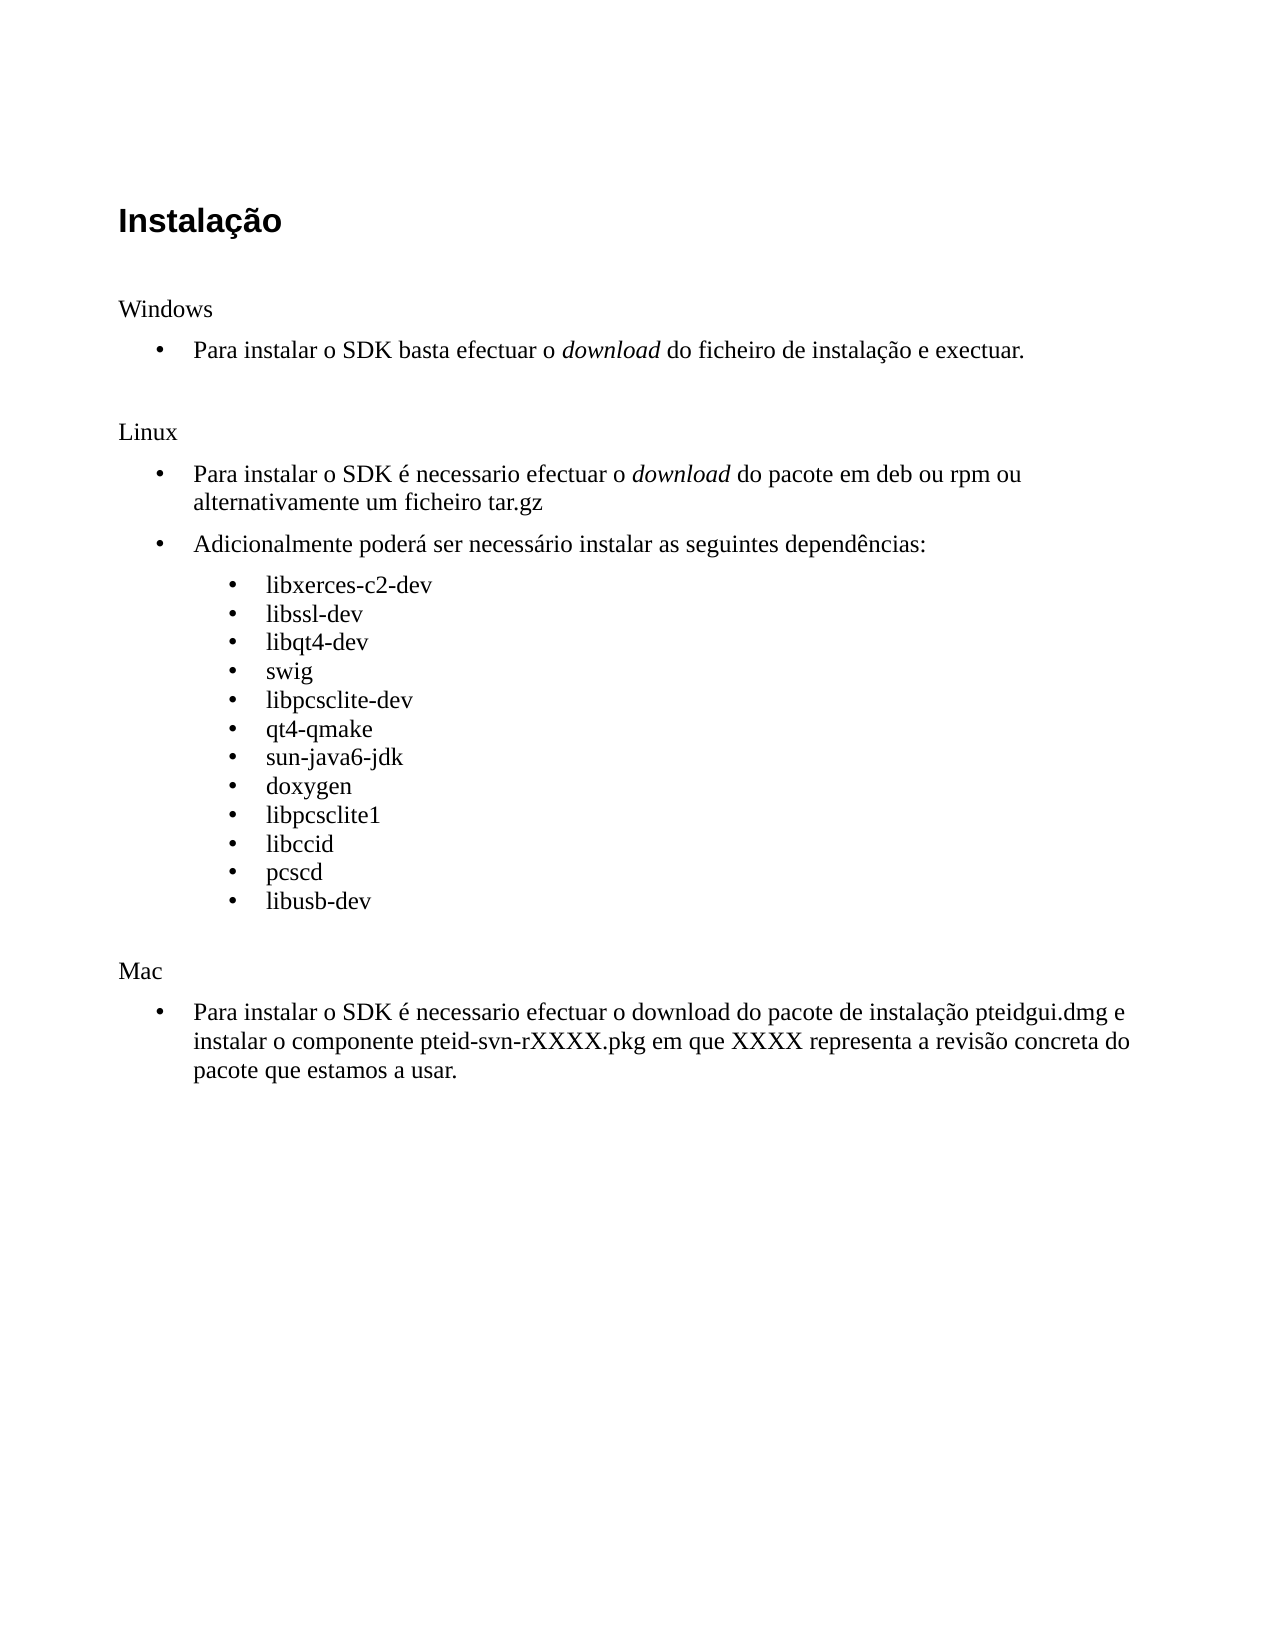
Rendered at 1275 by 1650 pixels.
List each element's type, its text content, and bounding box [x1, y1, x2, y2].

list libssl-dev [228, 599, 1176, 627]
list libqt4-dev [228, 627, 1176, 656]
list Para instalar o SDK é necessario efectuar o download do pacote de instalação pteidgui.dmg e instalar o componente pteid-svn-rXXXX.pkg em que XXXX representa a revisão concreta do pacote que estamos a usar. [156, 997, 1176, 1084]
list qt4-qmake [228, 714, 1176, 742]
list libccid [228, 829, 1176, 857]
list libpcsclite1 [228, 800, 1176, 829]
list libpcsclite-dev [228, 685, 1176, 714]
text Mac [118, 956, 1176, 985]
subtitle Instalação [118, 201, 1176, 240]
list pcscd [228, 857, 1176, 886]
text Linux [118, 417, 1176, 446]
list sun-java6-jdk [228, 742, 1176, 771]
list libusb-dev [228, 886, 1176, 915]
list Para instalar o SDK é necessario efectuar o download do pacote em deb ou rpm ou alternativamente um ficheiro tar.gz [156, 459, 1176, 516]
text Windows [118, 294, 1176, 322]
list swig [228, 656, 1176, 685]
list Para instalar o SDK basta efectuar o download do ficheiro de instalação e exectuar. [156, 335, 1176, 364]
list Adicionalmente poderá ser necessário instalar as seguintes dependências: [156, 529, 1176, 557]
list libxerces-c2-dev [228, 570, 1176, 599]
list doxygen [228, 771, 1176, 800]
